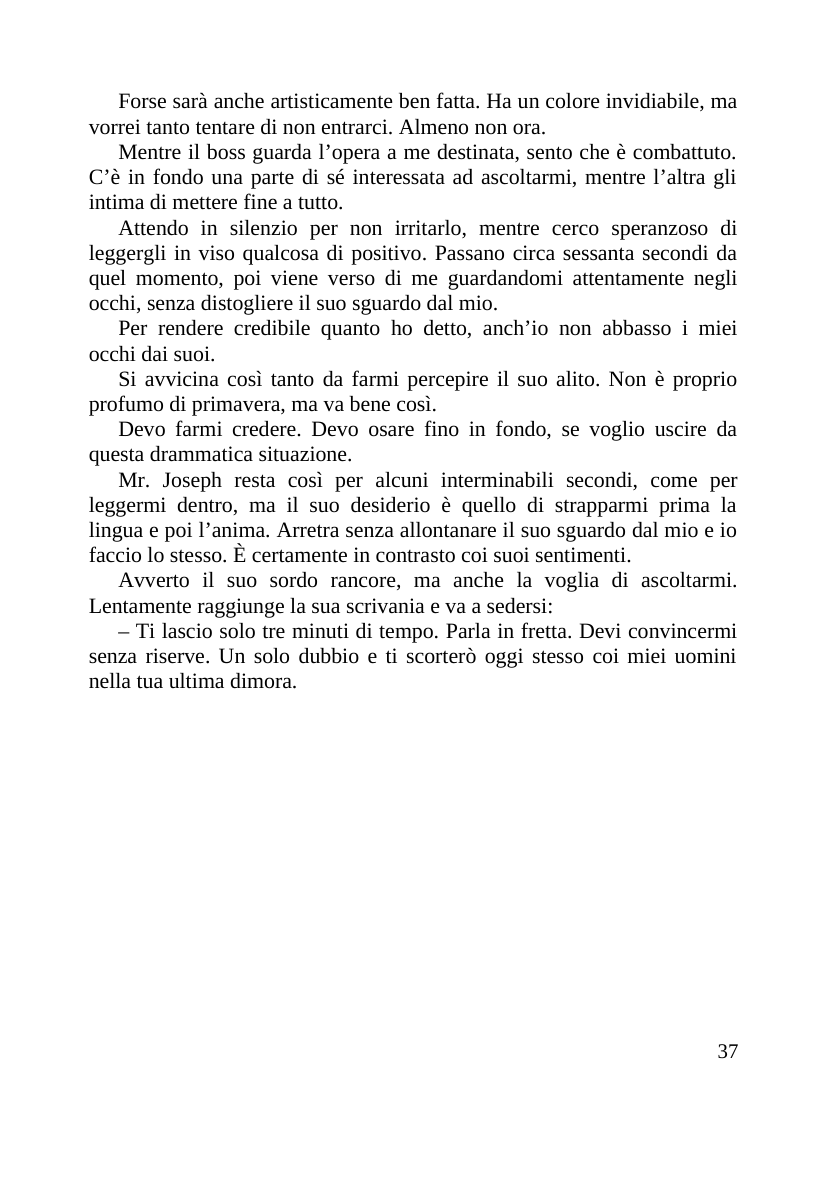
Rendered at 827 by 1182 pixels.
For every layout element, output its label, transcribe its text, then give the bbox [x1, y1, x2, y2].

text Mr. Joseph resta così per alcuni interminabili secondi, come per leggermi dentro, ma il suo desiderio è quello di strapparmi prima la lingua e poi l’anima. Arretra senza allontanare il suo sguardo dal mio e io faccio lo stesso. È certamente in contrasto coi suoi sentimenti. [88, 467, 738, 567]
text Attendo in silenzio per non irritarlo, mentre cerco speranzoso di leggergli in viso qualcosa di positivo. Passano circa sessanta secondi da quel momento, poi viene verso di me guardandomi attentamente negli occhi, senza distogliere il suo sguardo dal mio. [88, 214, 738, 315]
text Si avvicina così tanto da farmi percepire il suo alito. Non è proprio profumo di primavera, ma va bene così. [88, 366, 738, 416]
text Avverto il suo sordo rancore, ma anche la voglia di ascoltarmi. Lentamente raggiunge la sua scrivania e va a sedersi: [88, 567, 738, 618]
text – Ti lascio solo tre minuti di tempo. Parla in fretta. Devi convincermi senza riserve. Un solo dubbio e ti scorterò oggi stesso coi miei uomini nella tua ultima dimora. [88, 618, 738, 693]
text Per rendere credibile quanto ho detto, anch’io non abbasso i miei occhi dai suoi. [88, 315, 738, 366]
text Mentre il boss guarda l’opera a me destinata, sento che è combattuto. C’è in fondo una parte di sé interessata ad ascoltarmi, mentre l’altra gli intima di mettere fine a tutto. [88, 139, 738, 214]
text Devo farmi credere. Devo osare fino in fondo, se voglio uscire da questa drammatica situazione. [88, 416, 738, 467]
text Forse sarà anche artisticamente ben fatta. Ha un colore invidiabile, ma vorrei tanto tentare di non entrarci. Almeno non ora. [88, 88, 738, 139]
